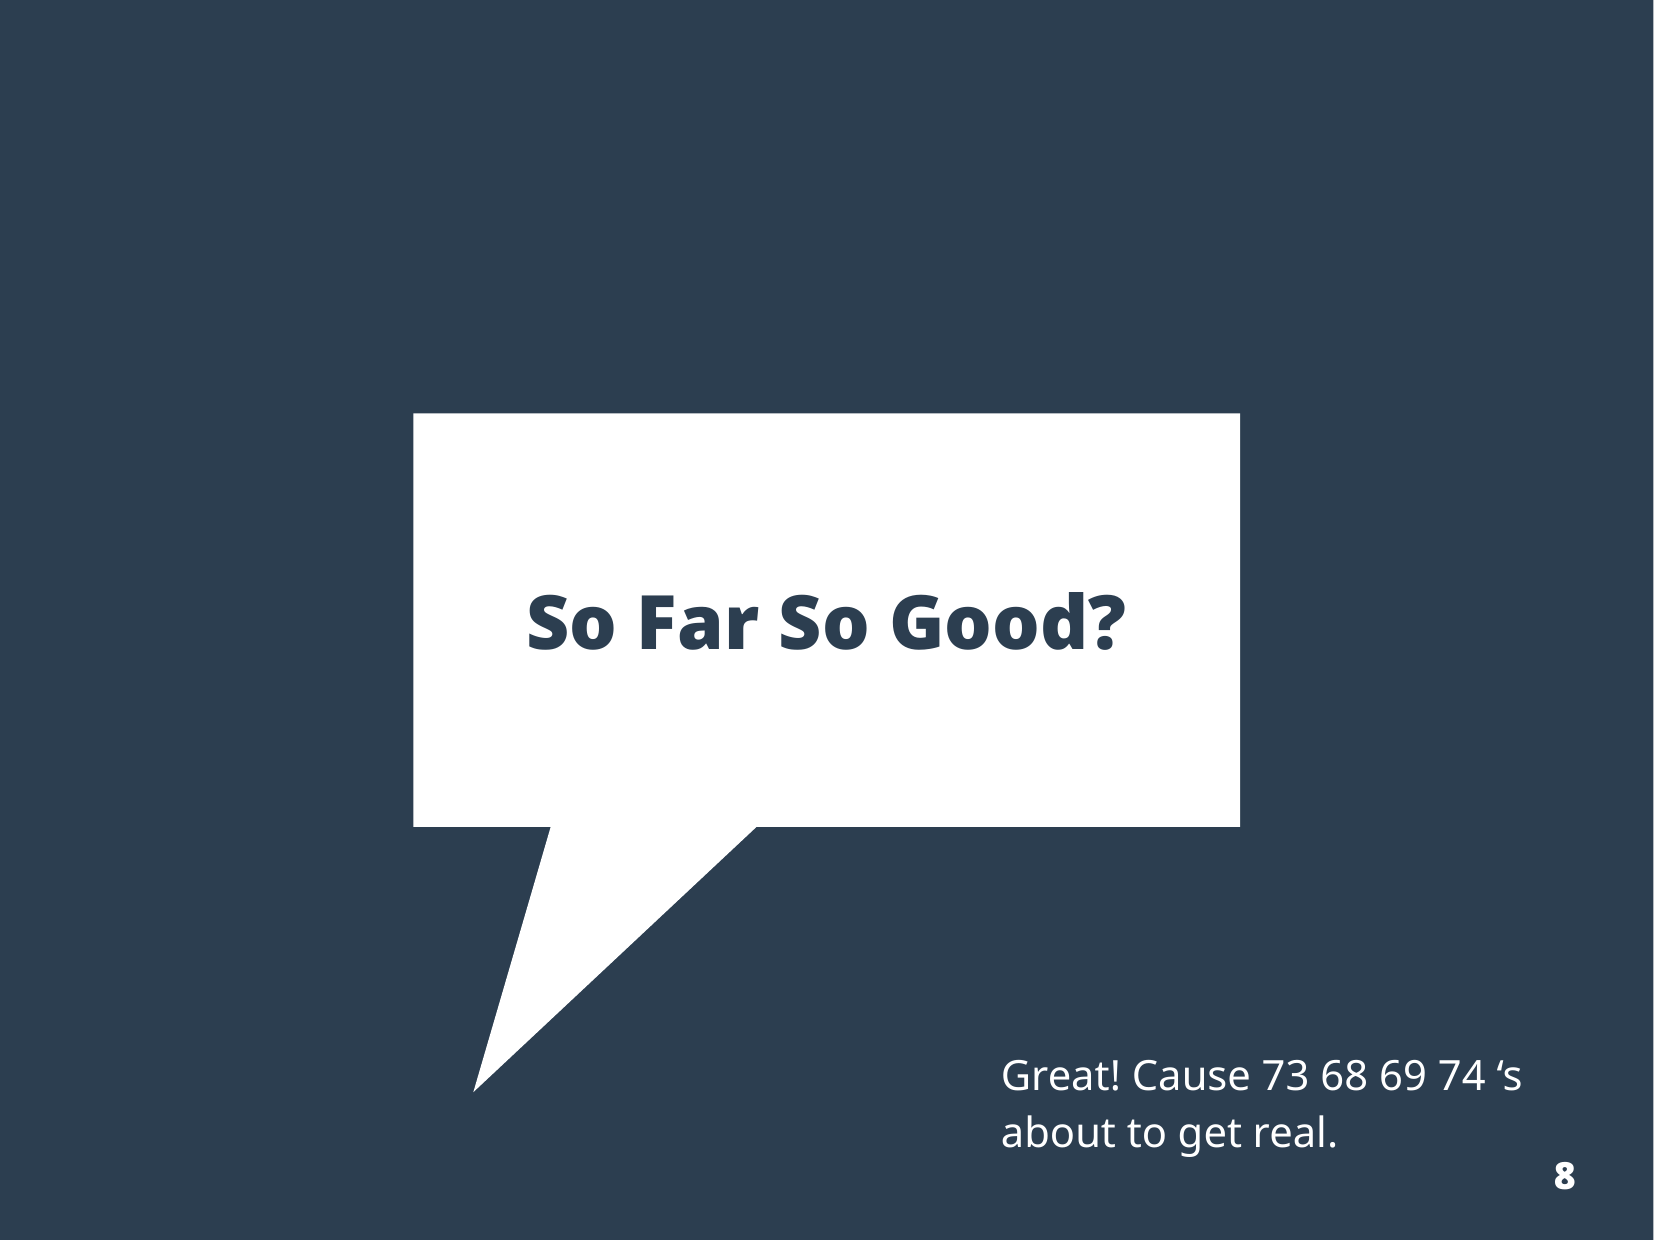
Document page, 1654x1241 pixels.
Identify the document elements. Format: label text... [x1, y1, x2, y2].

title So Far So Good? [442, 442, 1211, 798]
list Great! Cause 73 68 69 74 ‘s about to get real. [930, 1046, 1591, 1216]
